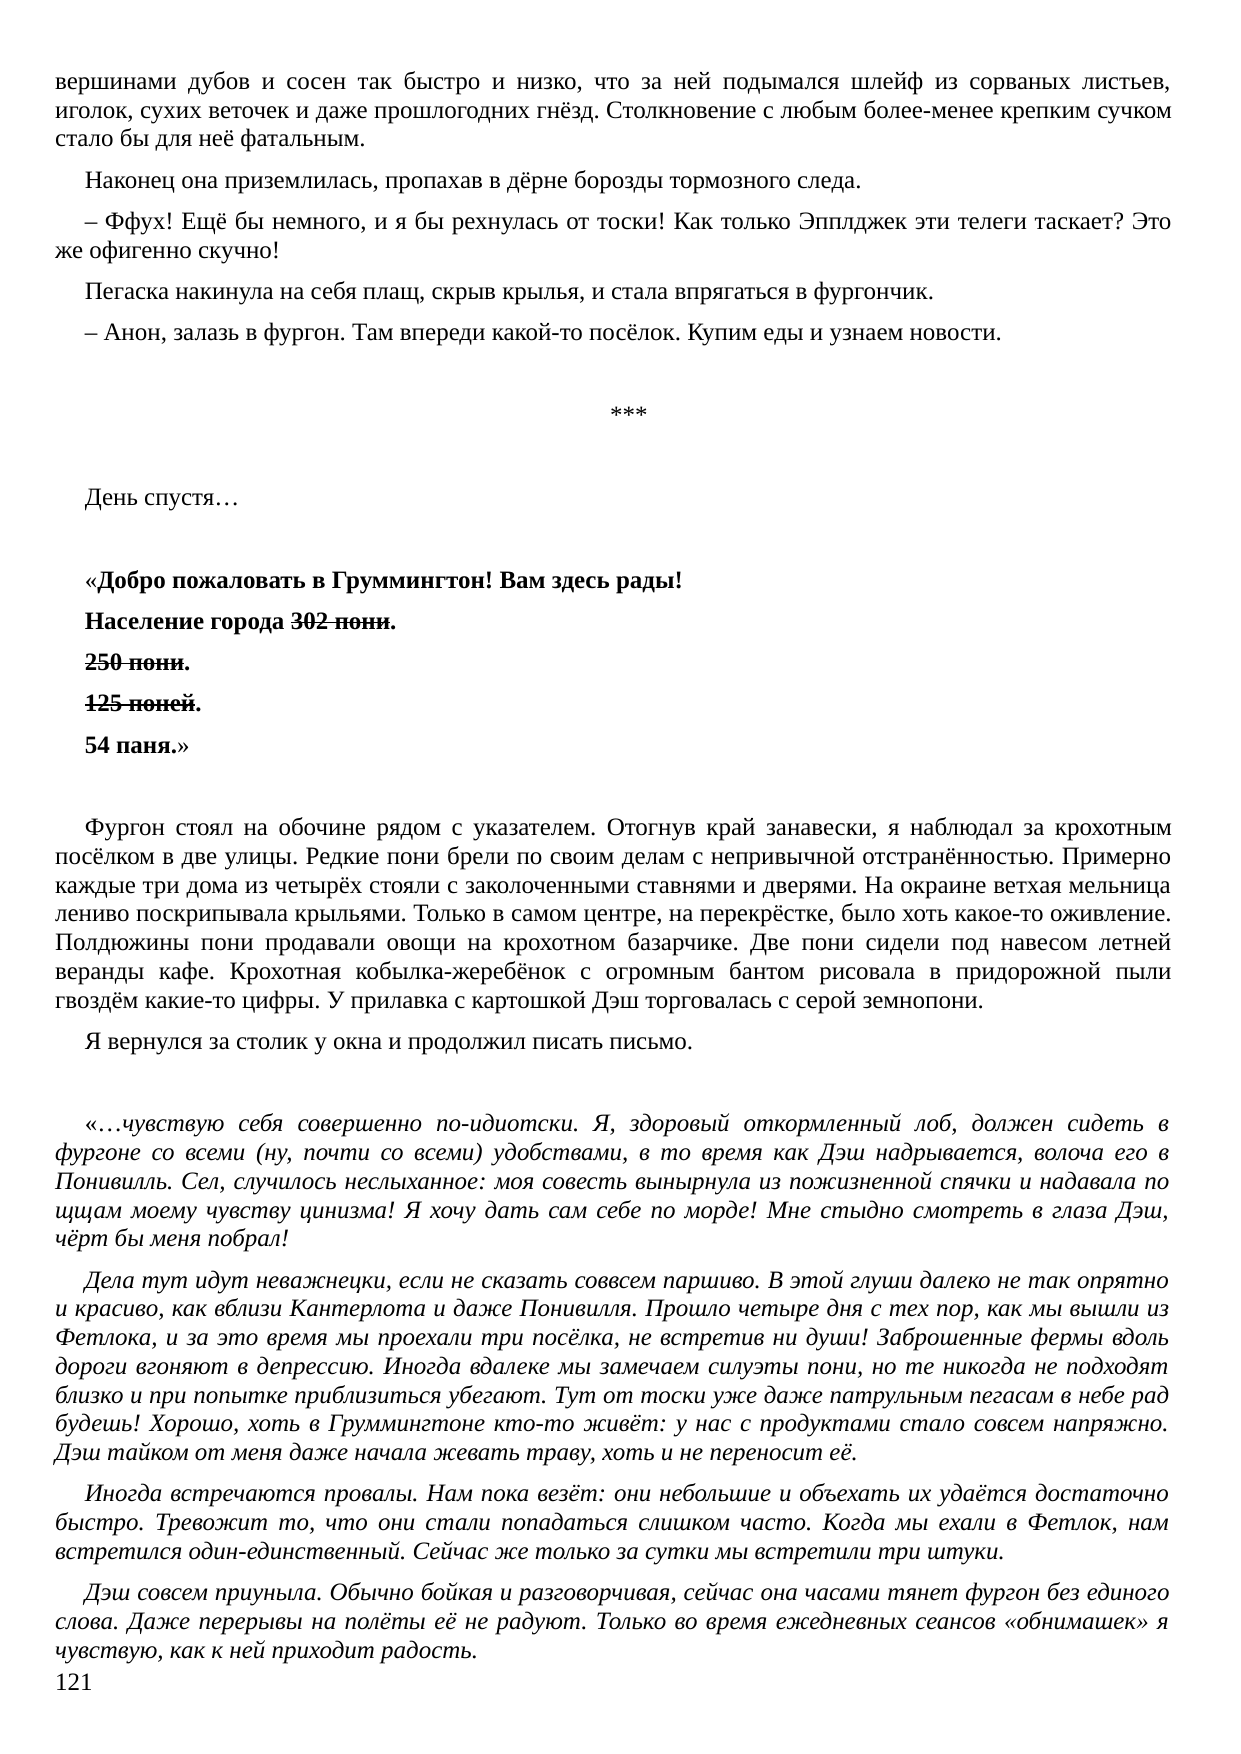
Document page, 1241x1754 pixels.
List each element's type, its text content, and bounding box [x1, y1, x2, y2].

text – Ффух! Ещё бы немного, и я бы рехнулась от тоски! Как только Эпплджек эти телеги таскает? Это же офигенно скучно! [55, 206, 1173, 263]
text Дэш совсем приуныла. Обычно бойкая и разговорчивая, сейчас она часами тянет фургон без единого слова. Даже перерывы на полёты её не радуют. Только во время ежедневных сеансов «обнимашек» я чувствую, как к ней приходит радость. [55, 1577, 1173, 1663]
text Иногда встречаются провалы. Нам пока везёт: они небольшие и объехать их удаётся достаточно быстро. Тревожит то, что они стали попадаться слишком часто. Когда мы ехали в Фетлок, нам встретился один-единственный. Сейчас же только за сутки мы встретили три штуки. [55, 1478, 1173, 1565]
text 250 пони. [55, 647, 1173, 676]
text Население города 302 пони. [55, 606, 1173, 635]
text «…чувствую себя совершенно по-идиотски. Я, здоровый откормленный лоб, должен сидеть в фургоне со всеми (ну, почти со всеми) удобствами, в то время как Дэш надрывается, волоча его в Понивилль. Сел, случилось неслыханное: моя совесть вынырнула из пожизненной спячки и надавала по щщам моему чувству цинизма! Я хочу дать сам себе по морде! Мне стыдно смотреть в глаза Дэш, чёрт бы меня побрал! [55, 1108, 1173, 1252]
text Фургон стоял на обочине рядом с указателем. Отогнув край занавески, я наблюдал за крохотным посёлком в две улицы. Редкие пони брели по своим делам с непривычной отстранённостью. Примерно каждые три дома из четырёх стояли с заколоченными ставнями и дверями. На окраине ветхая мельница лениво поскрипывала крыльями. Только в самом центре, на перекрёстке, было хоть какое-то оживление. Полдюжины пони продавали овощи на крохотном базарчике. Две пони сидели под навесом летней веранды кафе. Крохотная кобылка-жеребёнок с огромным бантом рисовала в придорожной пыли гвоздём какие-то цифры. У прилавка с картошкой Дэш торговалась с серой земнопони. [55, 812, 1173, 1013]
text вершинами дубов и сосен так быстро и низко, что за ней подымался шлейф из сорваных листьев, иголок, сухих веточек и даже прошлогодних гнёзд. Столкновение с любым более-менее крепким сучком стало бы для неё фатальным. [55, 66, 1173, 152]
text Я вернулся за столик у окна и продолжил писать письмо. [55, 1026, 1173, 1055]
text Наконец она приземлилась, пропахав в дёрне борозды тормозного следа. [55, 165, 1173, 193]
text День спустя… [55, 482, 1173, 511]
text 125 поней. [55, 688, 1173, 717]
text 54 паня.» [55, 730, 1173, 758]
text Дела тут идут неважнецки, если не сказать соввсем паршиво. В этой глуши далеко не так опрятно и красиво, как вблизи Кантерлота и даже Понивилля. Прошло четыре дня с тех пор, как мы вышли из Фетлока, и за это время мы проехали три посёлка, не встретив ни души! Заброшенные фермы вдоль дороги вгоняют в депрессию. Иногда вдалеке мы замечаем силуэты пони, но те никогда не подходят близко и при попытке приблизиться убегают. Тут от тоски уже даже патрульным пегасам в небе рад будешь! Хорошо, хоть в Груммингтоне кто-то живёт: у нас с продуктами стало совсем напряжно. Дэш тайком от меня даже начала жевать траву, хоть и не переносит её. [55, 1265, 1173, 1466]
text Пегаска накинула на себя плащ, скрыв крылья, и стала впрягаться в фургончик. [55, 276, 1173, 305]
text «Добро пожаловать в Груммингтон! Вам здесь рады! [55, 565, 1173, 593]
text *** [55, 400, 1173, 428]
text – Анон, залазь в фургон. Там впереди какой-то посёлок. Купим еды и узнаем новости. [55, 317, 1173, 346]
